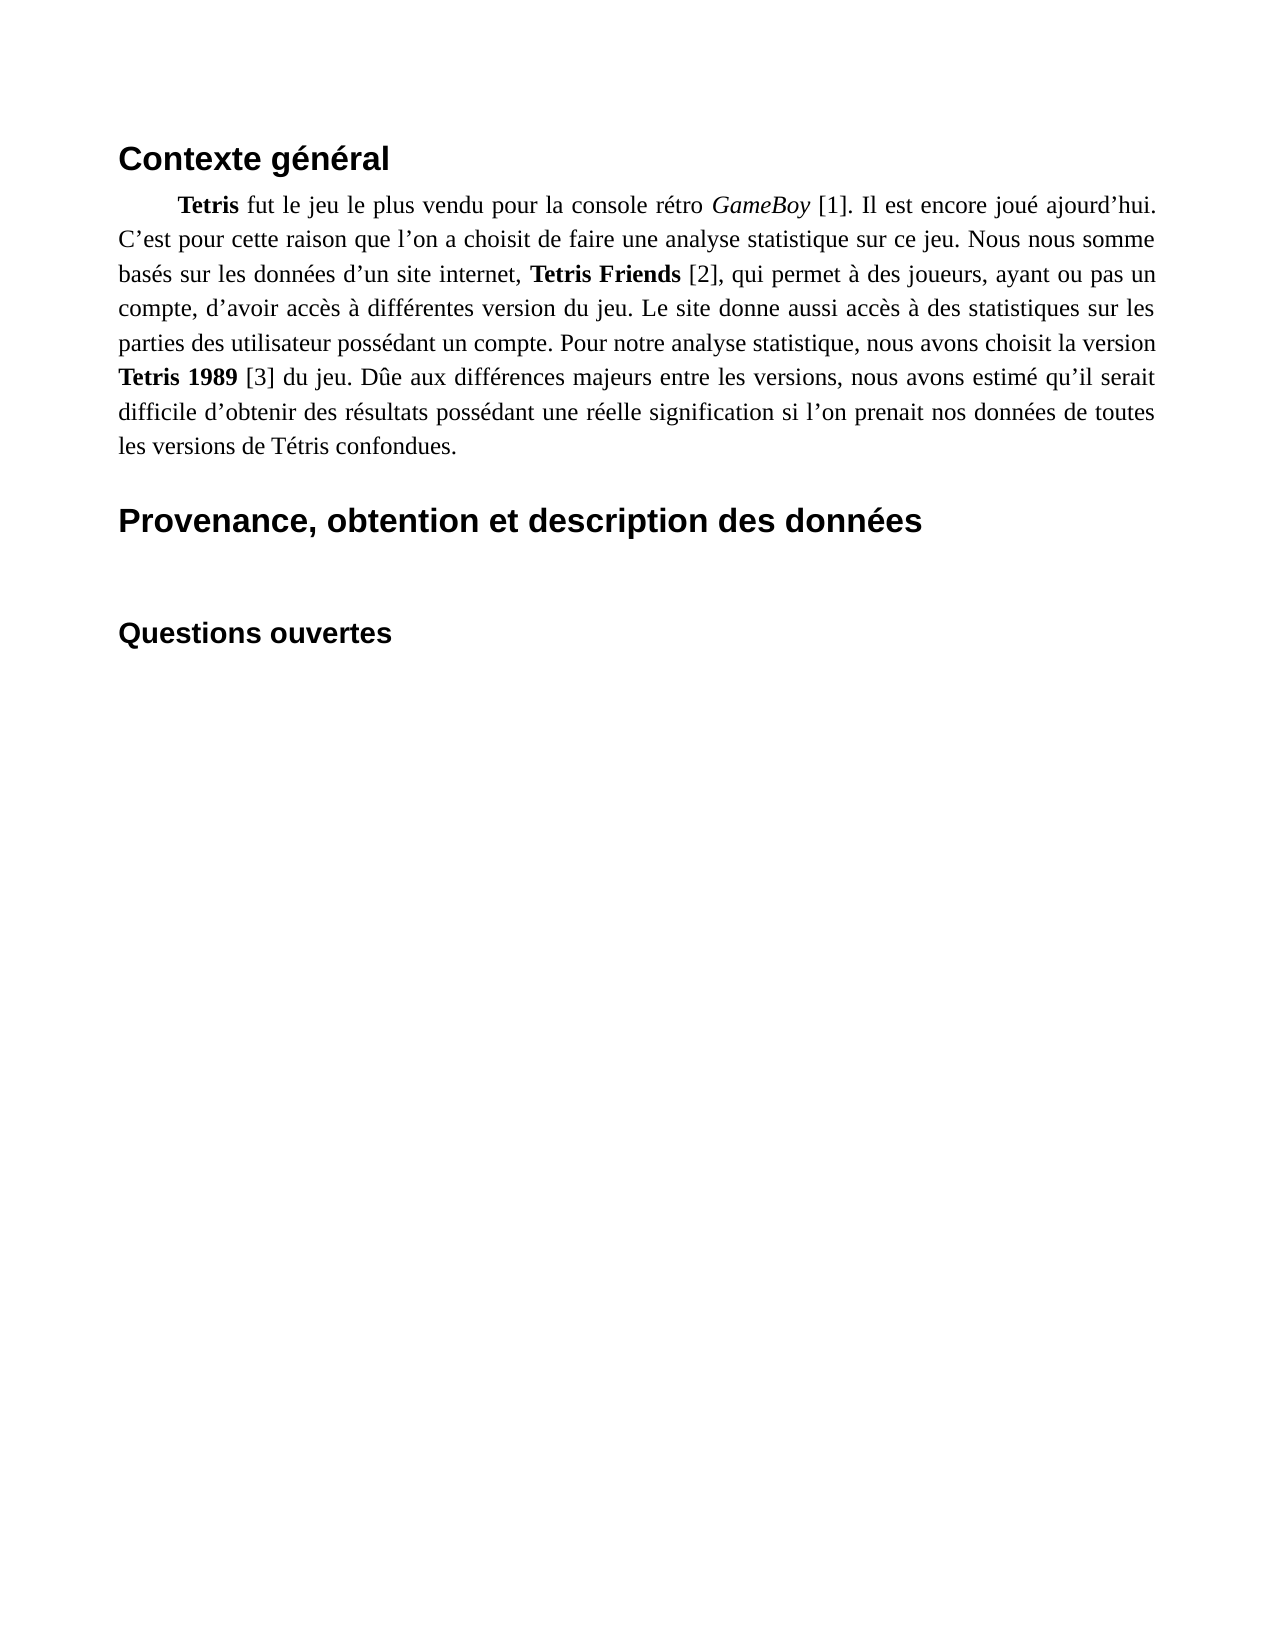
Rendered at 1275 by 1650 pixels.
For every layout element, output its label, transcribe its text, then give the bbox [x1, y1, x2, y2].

subtitle Provenance, obtention et description des données [118, 501, 1157, 540]
text Tetris fut le jeu le plus vendu pour la console rétro GameBoy [1]. Il est encore joué ajourd’hui. C’est pour cette raison que l’on a choisit de faire une analyse statistique sur ce jeu. Nous nous somme basés sur les données d’un site internet, Tetris Friends [2], qui permet à des joueurs, ayant ou pas un compte, d’avoir accès à différentes version du jeu. Le site donne aussi accès à des statistiques sur les parties des utilisateur possédant un compte. Pour notre analyse statistique, nous avons choisit la version Tetris 1989 [3] du jeu. Dûe aux différences majeurs entre les versions, nous avons estimé qu’il serait difficile d’obtenir des résultats possédant une réelle signification si l’on prenait nos données de toutes les versions de Tétris confondues. [118, 190, 1157, 460]
subtitle Contexte général [118, 139, 1157, 178]
subtitle Questions ouvertes [118, 616, 1157, 650]
